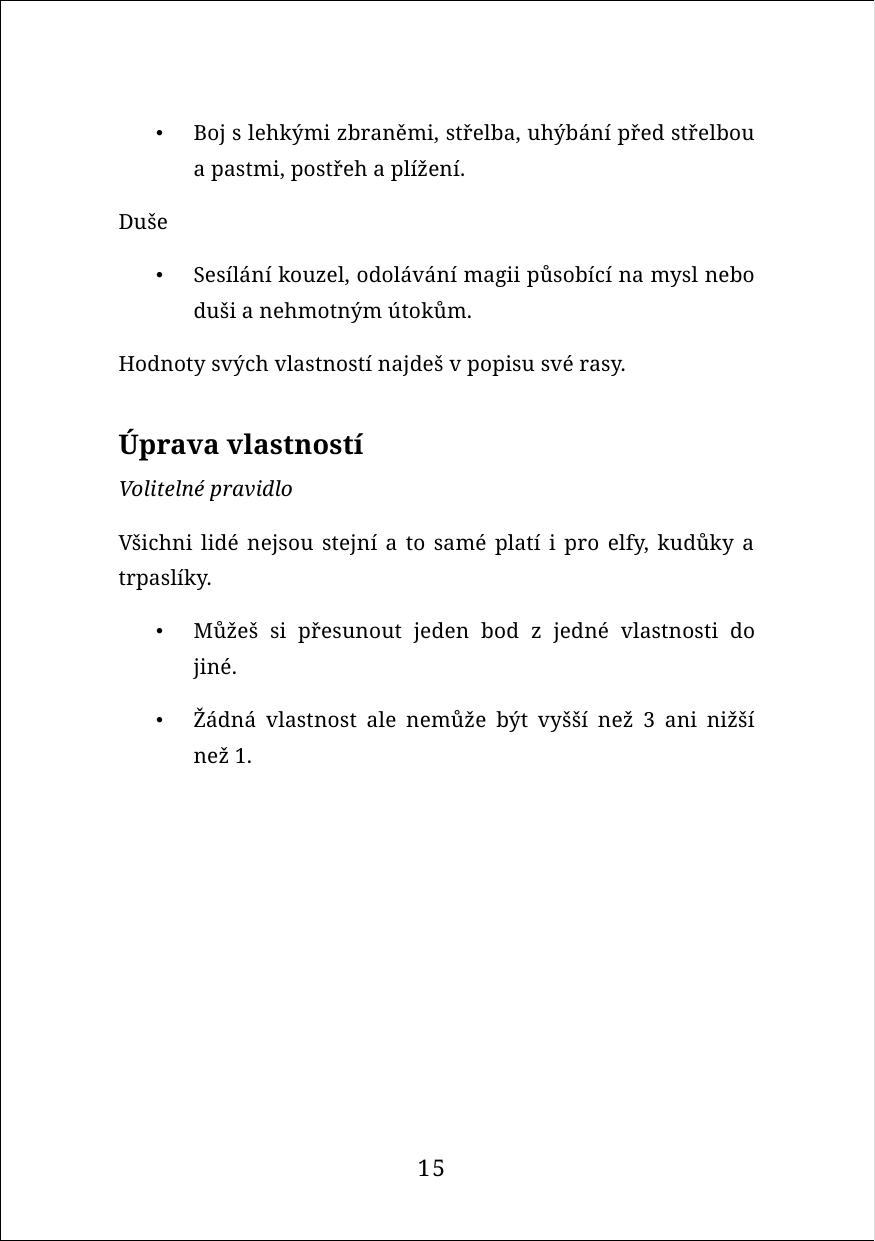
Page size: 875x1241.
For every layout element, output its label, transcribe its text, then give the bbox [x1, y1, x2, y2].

text Všichni lidé nejsou stejní a to samé platí i pro elfy, kudůky a trpaslíky. [118, 528, 756, 592]
text Volitelné pravidlo [118, 474, 756, 503]
text Duše [118, 207, 756, 235]
list Sesílání kouzel, odolávání magii působící na mysl nebo duši a nehmotným útokům. [156, 260, 756, 324]
list Můžeš si přesunout jeden bod z jedné vlastnosti do jiné. [156, 616, 756, 680]
subtitle Úprava vlastností [118, 426, 756, 463]
list Boj s lehkými zbraněmi, střelba, uhýbání před střelbou a pastmi, postřeh a plížení. [156, 118, 756, 182]
text Hodnoty svých vlastností najdeš v popisu své rasy. [118, 349, 756, 377]
list Žádná vlastnost ale nemůže být vyšší než 3 ani nižší než 1. [156, 705, 756, 769]
